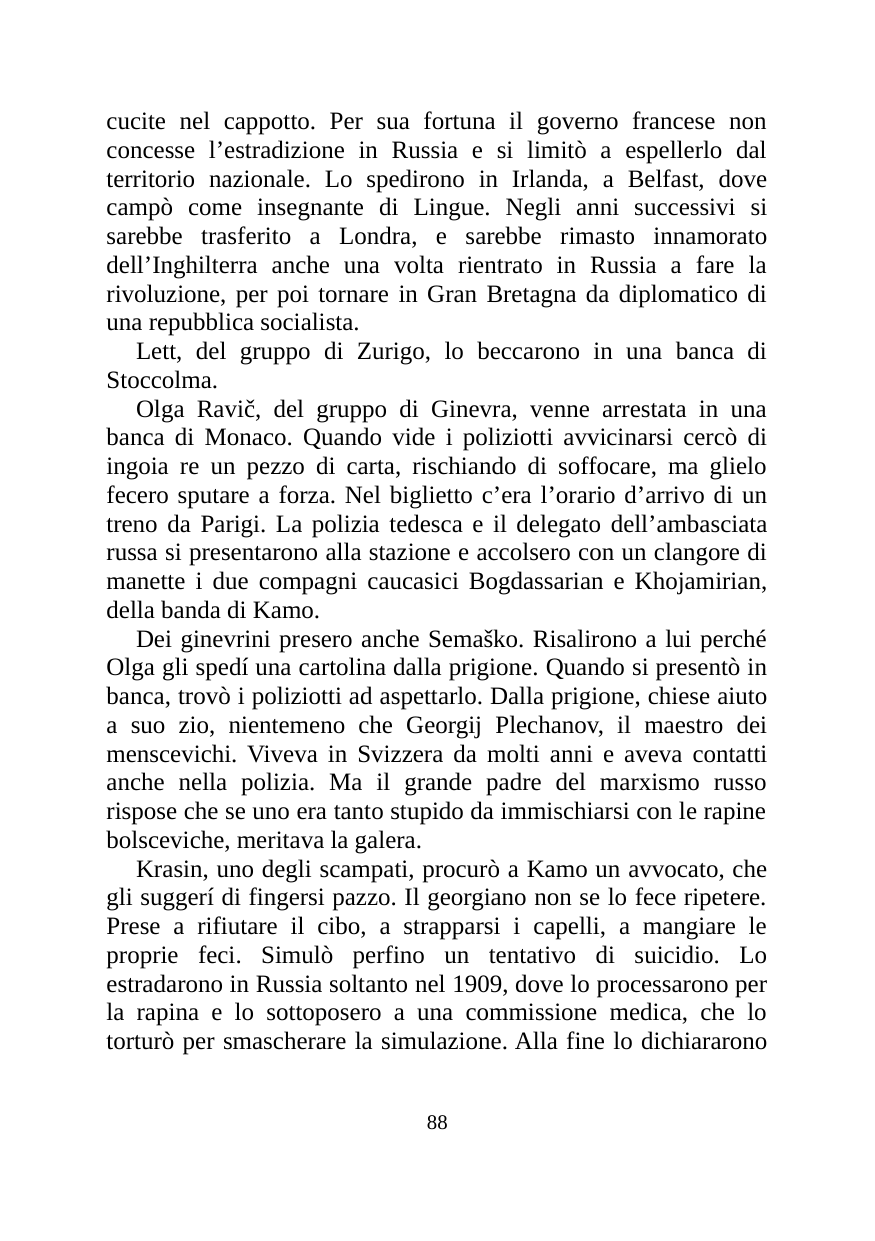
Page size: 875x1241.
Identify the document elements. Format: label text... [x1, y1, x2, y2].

text Olga Ravič, del gruppo di Ginevra, venne arrestata in una banca di Monaco. Quando vide i poliziotti avvicinarsi cercò di ingoia re un pezzo di carta, rischiando di soffocare, ma glielo fecero sputare a forza. Nel biglietto c’era l’orario d’arrivo di un treno da Parigi. La polizia tedesca e il delegato dell’ambasciata russa si presentarono alla stazione e accolsero con un clangore di manette i due compagni caucasici Bogdassarian e Khojamirian, della banda di Kamo. [106, 394, 768, 624]
text Dei ginevrini presero anche Semaško. Risalirono a lui perché Olga gli spedí una cartolina dalla prigione. Quando si presentò in banca, trovò i poliziotti ad aspettarlo. Dalla prigione, chiese aiuto a suo zio, nientemeno che Georgij Plechanov, il maestro dei menscevichi. Viveva in Svizzera da molti anni e aveva contatti anche nella polizia. Ma il grande padre del marxismo russo rispose che se uno era tanto stupido da immischiarsi con le rapine bolsceviche, meritava la galera. [106, 624, 768, 854]
text cucite nel cappotto. Per sua fortuna il governo francese non concesse l’estradizione in Russia e si limitò a espellerlo dal territorio nazionale. Lo spedirono in Irlanda, a Belfast, dove campò come insegnante di Lingue. Negli anni successivi si sarebbe trasferito a Londra, e sarebbe rimasto innamorato dell’Inghilterra anche una volta rientrato in Russia a fare la rivoluzione, per poi tornare in Gran Bretagna da diplomatico di una repubblica socialista. [106, 106, 768, 336]
text Lett, del gruppo di Zurigo, lo beccarono in una banca di Stoccolma. [106, 336, 768, 394]
text Krasin, uno degli scampati, procurò a Kamo un avvocato, che gli suggerí di fingersi pazzo. Il georgiano non se lo fece ripetere. Prese a rifiutare il cibo, a strapparsi i capelli, a mangiare le proprie feci. Simulò perfino un tentativo di suicidio. Lo estradarono in Russia soltanto nel 1909, dove lo processarono per la rapina e lo sottoposero a una commissione medica, che lo torturò per smascherare la simulazione. Alla fine lo dichiararono [106, 854, 768, 1055]
